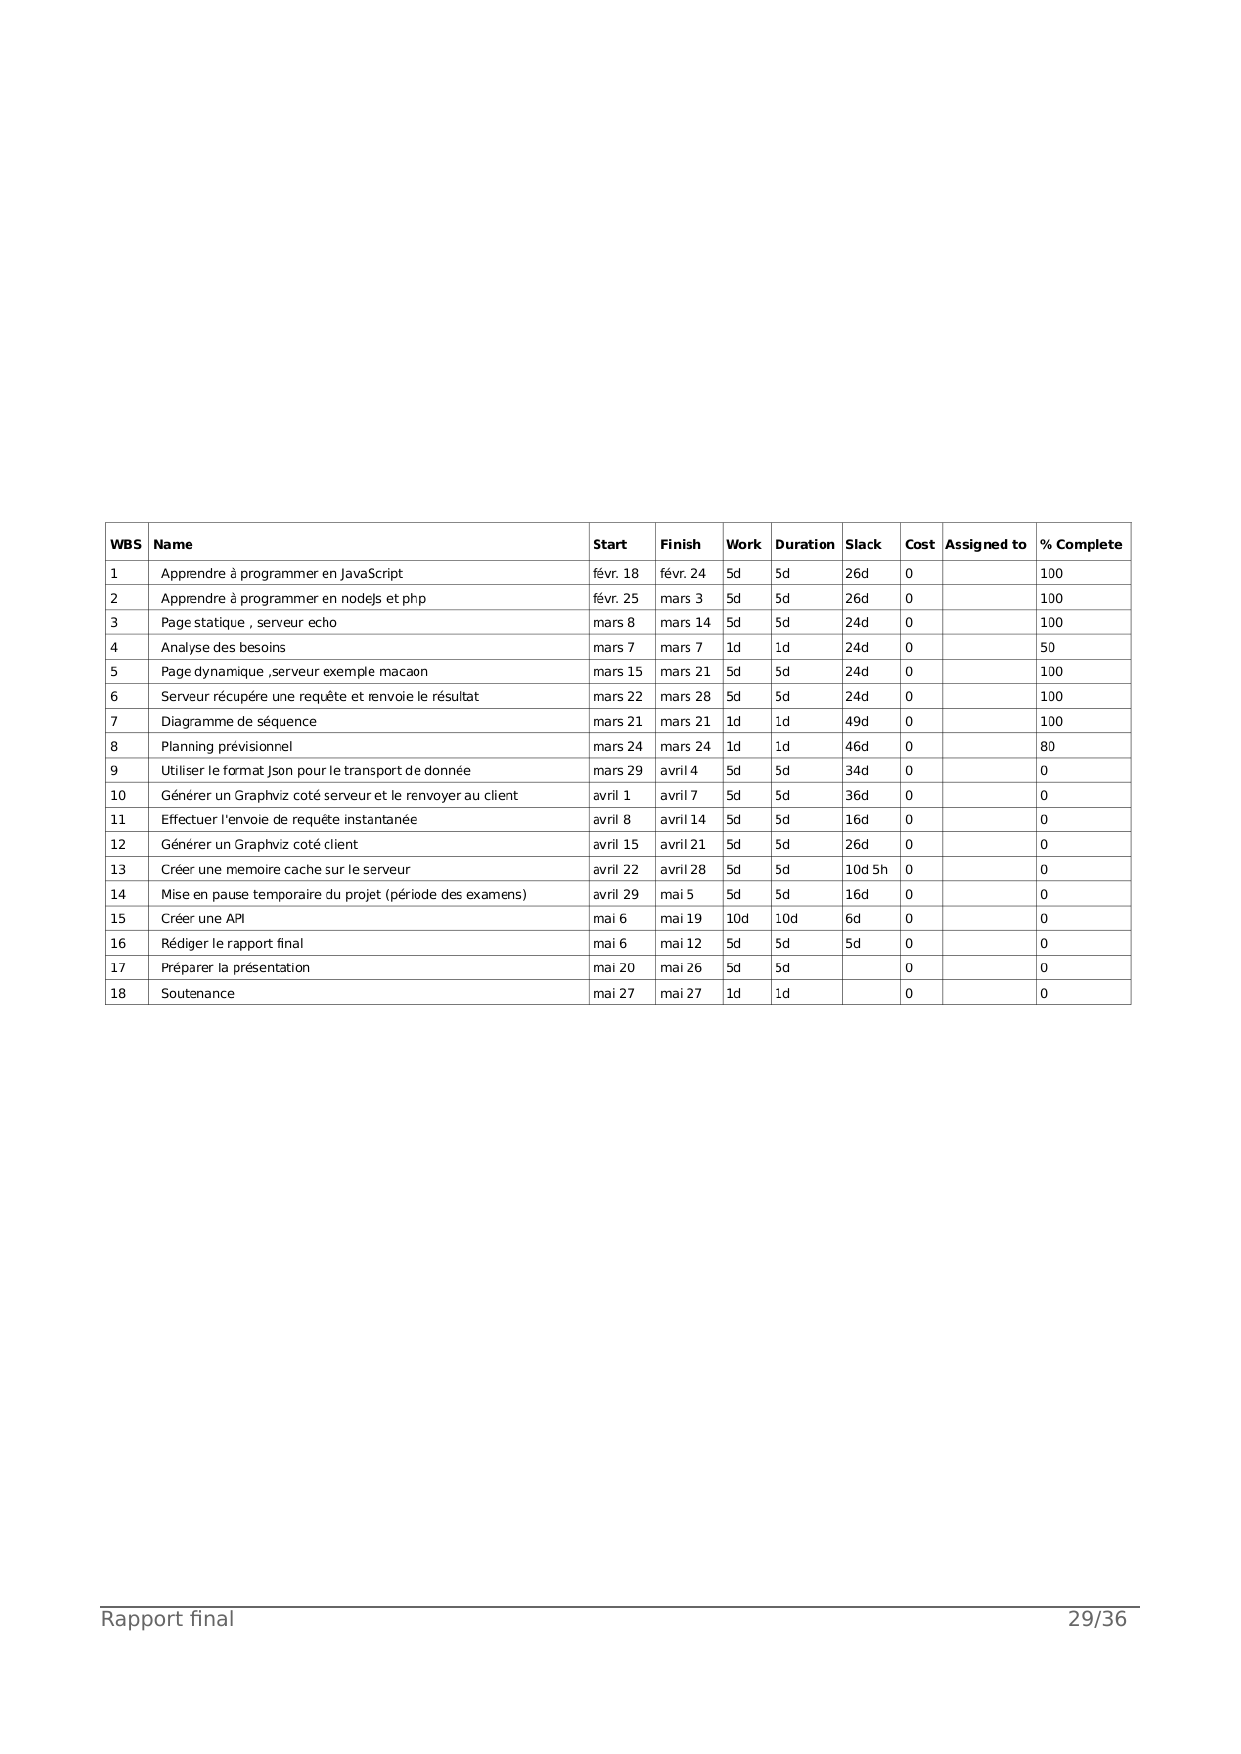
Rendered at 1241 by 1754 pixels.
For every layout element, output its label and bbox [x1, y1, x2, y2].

picture [100, 518, 1140, 1013]
